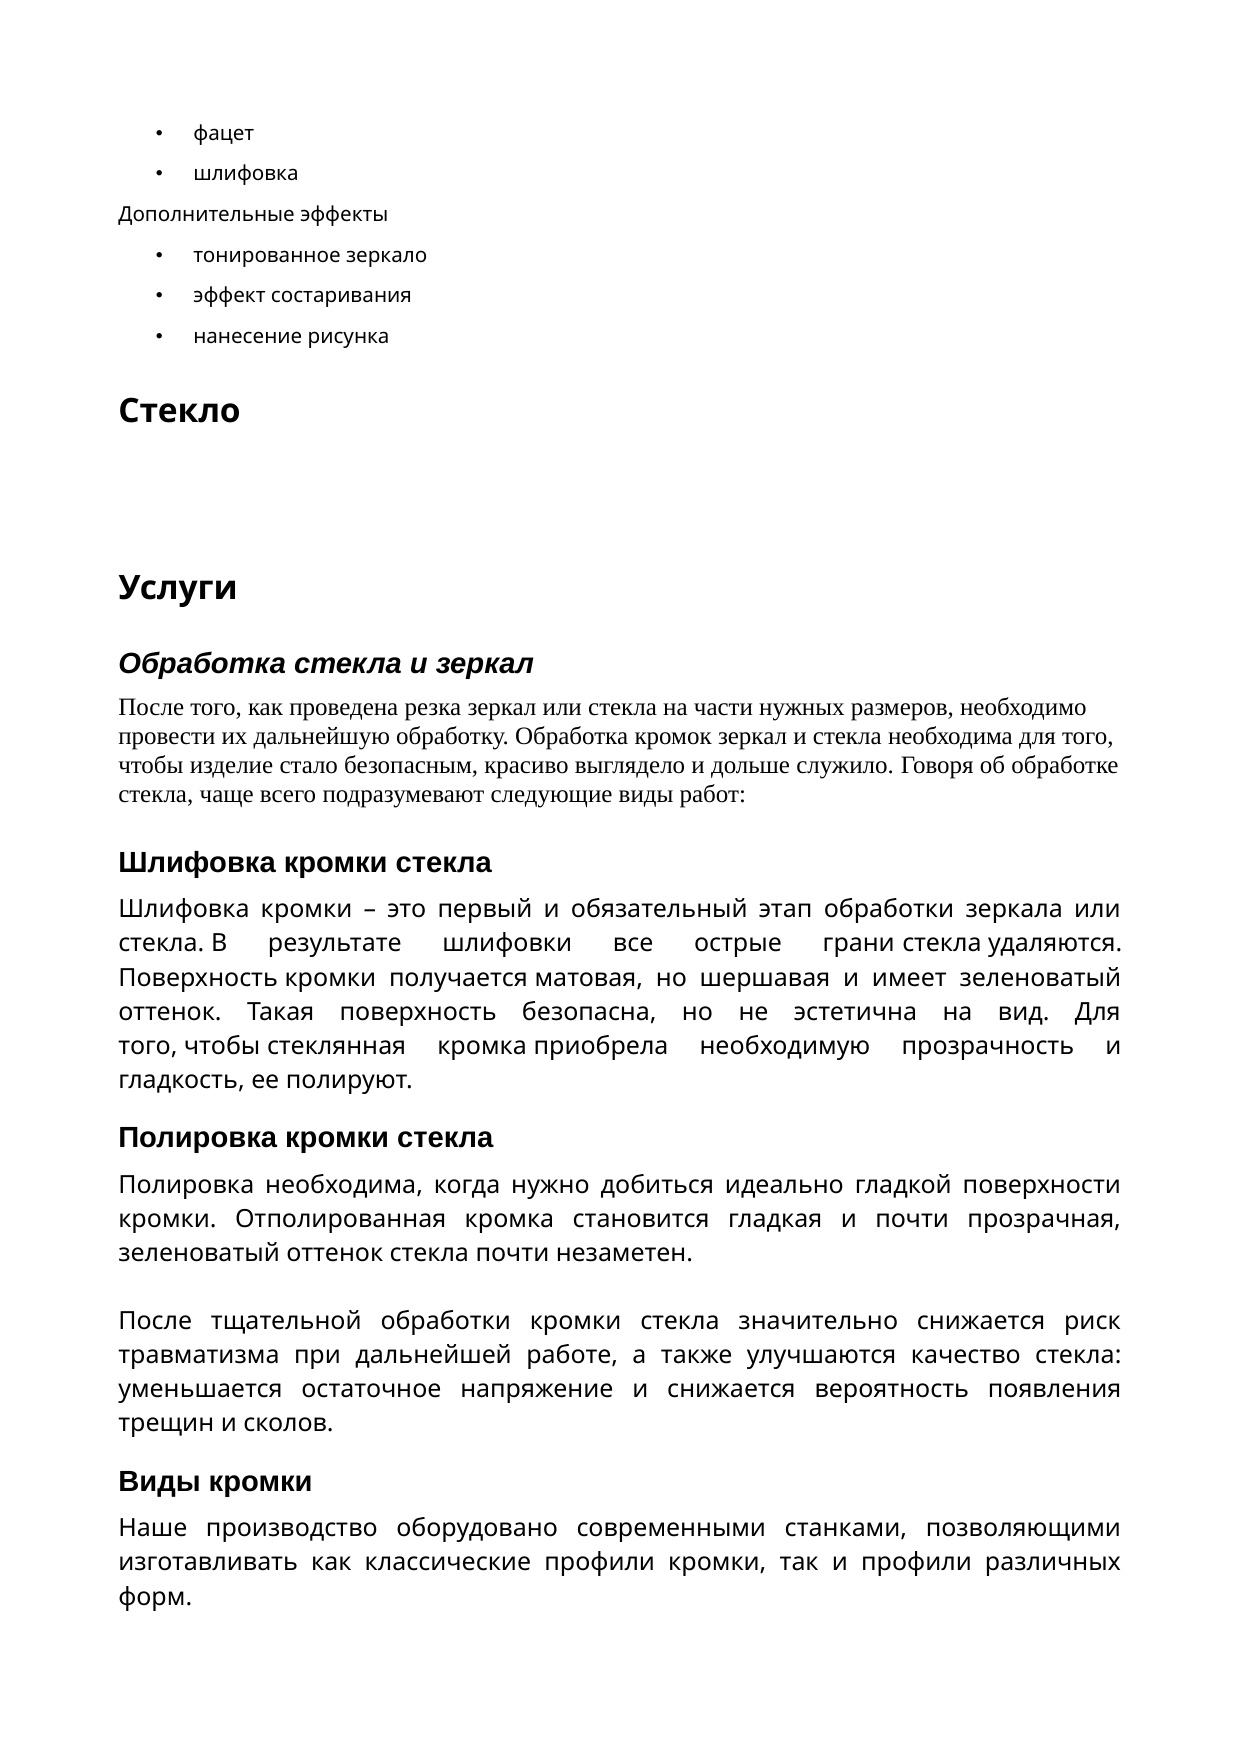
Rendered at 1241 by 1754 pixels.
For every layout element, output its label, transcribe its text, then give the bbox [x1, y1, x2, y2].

list тонированное зеркало [156, 240, 1122, 268]
subtitle Шлифовка кромки стекла [118, 845, 1122, 878]
subtitle Виды кромки [118, 1464, 1122, 1497]
text Наше производство оборудовано современными станками, позволяющими изготавливать как классические профили кромки, так и профили различных форм. [118, 1510, 1122, 1612]
list фацет [156, 118, 1122, 146]
subtitle Обработка стекла и зеркал [118, 646, 1122, 680]
subtitle Стекло [118, 387, 1122, 433]
list шлифовка [156, 159, 1122, 187]
text Шлифовка кромки – это первый и обязательный этап обработки зеркала или стекла. В результате шлифовки все острые грани стекла удаляются. Поверхность кромки получается матовая, но шершавая и имеет зеленоватый оттенок. Такая поверхность безопасна, но не эстетична на вид. Для того, чтобы стеклянная кромка приобрела необходимую прозрачность и гладкость, ее полируют. [118, 891, 1122, 1095]
subtitle Услуги [118, 563, 1122, 609]
list эффект состаривания [156, 281, 1122, 309]
list нанесение рисунка [156, 321, 1122, 349]
text Полировка необходима, когда нужно добиться идеально гладкой поверхности кромки. Отполированная кромка становится гладкая и почти прозрачная, зеленоватый оттенок стекла почти незаметен. [118, 1166, 1122, 1269]
text Дополнительные эффекты [118, 199, 1122, 227]
text После тщательной обработки кромки стекла значительно снижается риск травматизма при дальнейшей работе, а также улучшаются качество стекла: уменьшается остаточное напряжение и снижается вероятность появления трещин и сколов. [118, 1303, 1122, 1439]
text После того, как проведена резка зеркал или стекла на части нужных размеров, необходимо провести их дальнейшую обработку. Обработка кромок зеркал и стекла необходима для того, чтобы изделие стало безопасным, красиво выглядело и дольше служило. Говоря об обработке стекла, чаще всего подразумевают следующие виды работ: [118, 692, 1122, 807]
subtitle Полировка кромки стекла [118, 1120, 1122, 1154]
